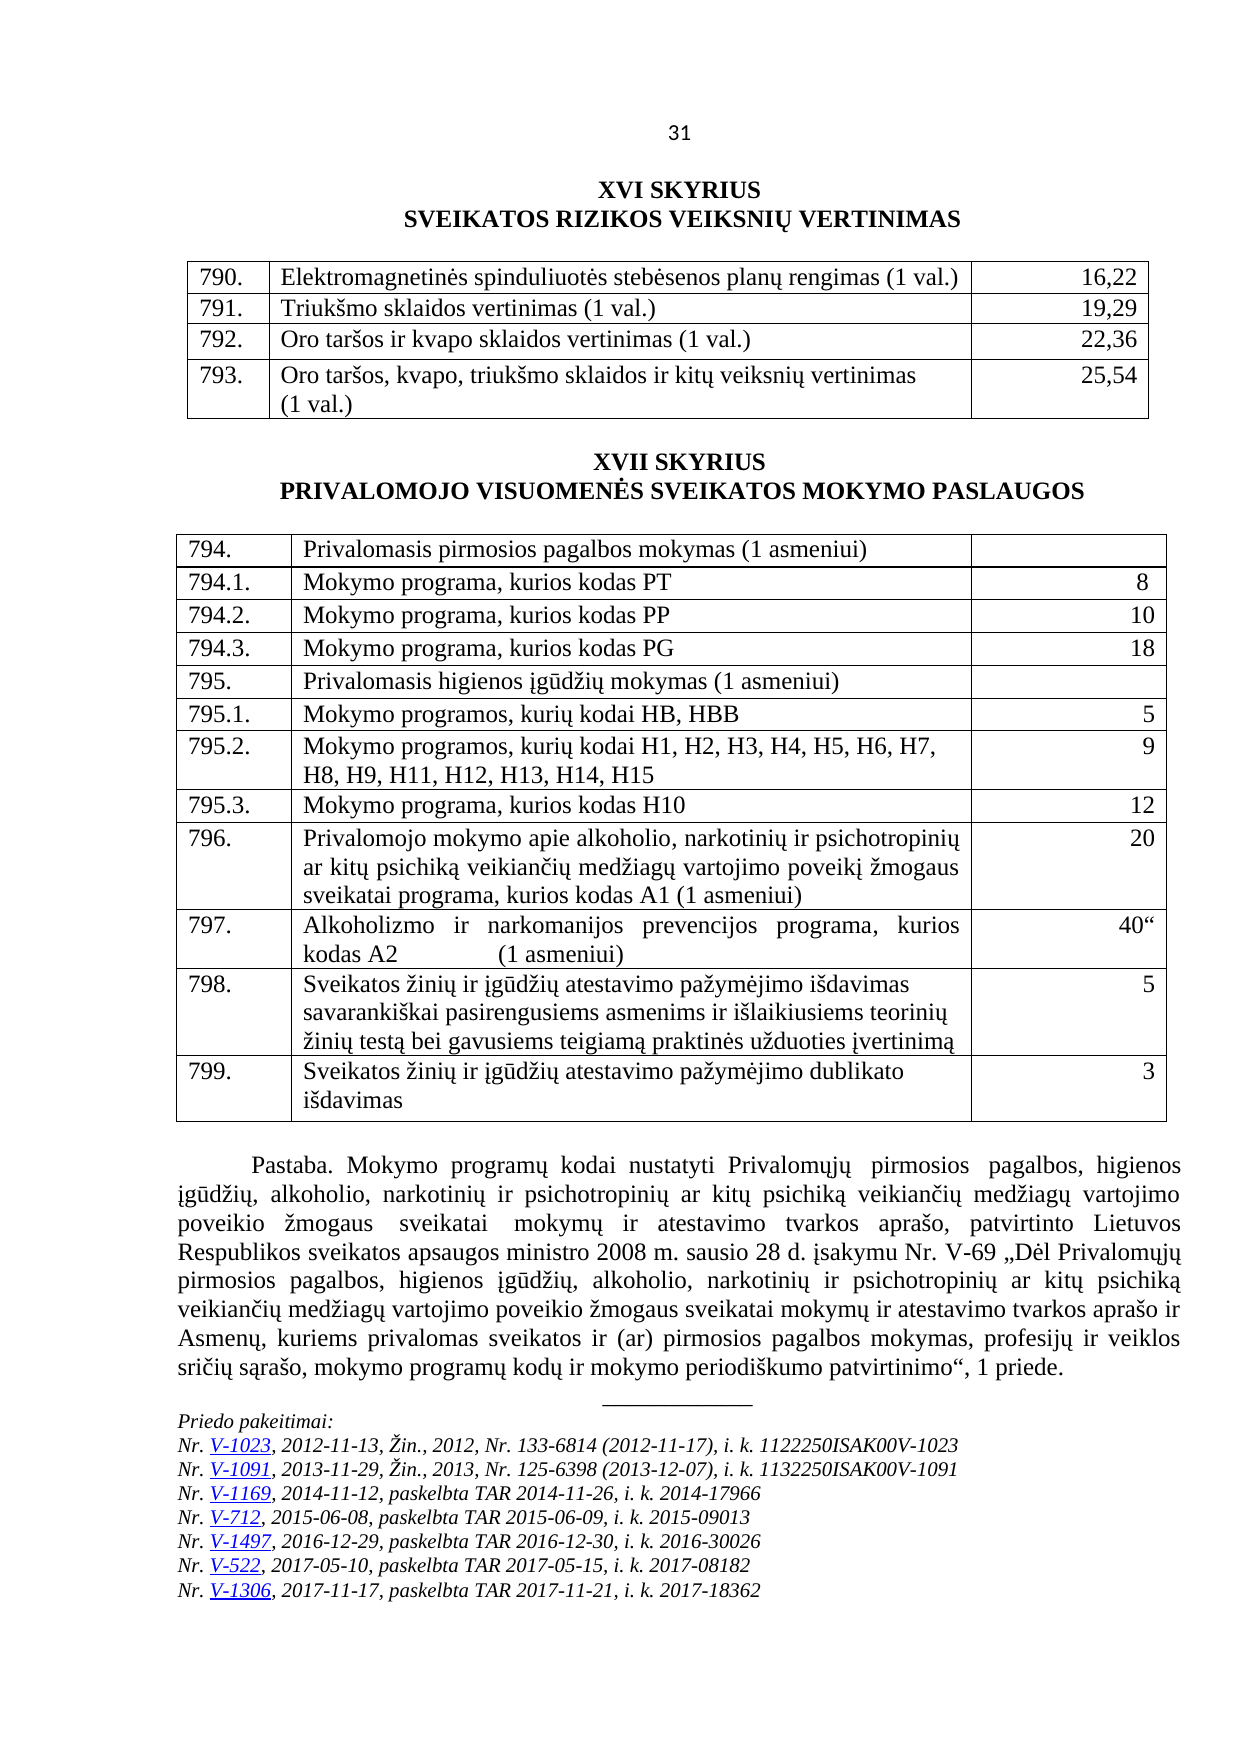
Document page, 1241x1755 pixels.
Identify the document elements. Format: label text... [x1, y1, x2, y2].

table_cell 5 [972, 699, 1166, 730]
table_header Elektromagnetinės spinduliuotės stebėsenos planų rengimas (1 val.) [270, 262, 971, 292]
table_cell [972, 666, 1166, 698]
table_cell 19,29 [972, 294, 1148, 323]
table_cell Sveikatos žinių ir įgūdžių atestavimo pažymėjimo dublikato išdavimas [292, 1056, 971, 1121]
table_cell Mokymo programa, kurios kodas PT [292, 568, 971, 599]
table_cell 9 [972, 731, 1166, 789]
text XVII SKYRIUS [177, 447, 1181, 476]
table_cell Sveikatos žinių ir įgūdžių atestavimo pažymėjimo išdavimas savarankiškai pasirengusiems asmenims ir išlaikiusiems teorinių žinių testą bei gavusiems teigiamą praktinės užduoties įvertinimą [292, 969, 971, 1055]
text SVEIKATOS RIZIKOS VEIKSNIŲ VERTINIMAS [177, 204, 1181, 232]
table_cell 8 [972, 568, 1166, 599]
table_cell Mokymo programa, kurios kodas PP [292, 600, 971, 632]
table_cell 794.3. [177, 633, 291, 665]
text Nr. V-712, 2015-06-08, paskelbta TAR 2015-06-09, i. k. 2015-09013 [177, 1505, 1181, 1529]
text Nr. V-1169, 2014-11-12, paskelbta TAR 2014-11-26, i. k. 2014-17966 [177, 1481, 1181, 1505]
text Nr. V-1023, 2012-11-13, Žin., 2012, Nr. 133-6814 (2012-11-17), i. k. 1122250ISAK00V-1023 [177, 1433, 1181, 1457]
table_cell Mokymo programa, kurios kodas PG [292, 633, 971, 665]
table_cell Privalomojo mokymo apie alkoholio, narkotinių ir psichotropinių ar kitų psichiką veikiančių medžiagų vartojimo poveikį žmogaus sveikatai programa, kurios kodas A1 (1 asmeniui) [292, 823, 971, 909]
table_cell 794.1. [177, 568, 291, 599]
table_cell 797. [177, 910, 291, 968]
table_cell 25,54 [972, 360, 1148, 417]
table_cell 10 [972, 600, 1166, 632]
text Priedo pakeitimai: [177, 1409, 1181, 1433]
table_cell Oro taršos ir kvapo sklaidos vertinimas (1 val.) [270, 324, 971, 359]
table_cell 12 [972, 790, 1166, 822]
table_cell Mokymo programa, kurios kodas H10 [292, 790, 971, 822]
text Nr. V-1091, 2013-11-29, Žin., 2013, Nr. 125-6398 (2013-12-07), i. k. 1132250ISAK00V-1091 [177, 1457, 1181, 1481]
table_cell Oro taršos, kvapo, triukšmo sklaidos ir kitų veiksnių vertinimas (1 val.) [270, 360, 971, 417]
table_cell 796. [177, 823, 291, 909]
table_cell Mokymo programos, kurių kodai HB, HBB [292, 699, 971, 730]
table_header Privalomasis pirmosios pagalbos mokymas (1 asmeniui) [292, 535, 971, 566]
table_header 794. [177, 535, 291, 566]
table_cell Alkoholizmo ir narkomanijos prevencijos programa, kurios kodas A2 (1 asmeniui) [292, 910, 971, 968]
table_cell 18 [972, 633, 1166, 665]
table_cell 22,36 [972, 324, 1148, 359]
table_cell 40“ [972, 910, 1166, 968]
text Nr. V-1497, 2016-12-29, paskelbta TAR 2016-12-30, i. k. 2016-30026 [177, 1529, 1181, 1553]
text Pastaba. Mokymo programų kodai nustatyti Privalomųjų pirmosios pagalbos, higienos įgūdžių, alkoholio, narkotinių ir psichotropinių ar kitų psichiką veikiančių medžiagų vartojimo poveikio žmogaus sveikatai mokymų ir atestavimo tvarkos aprašo, patvirtinto Lietuvos Respublikos sveikatos apsaugos ministro 2008 m. sausio 28 d. įsakymu Nr. V-69 „Dėl Privalomųjų pirmosios pagalbos, higienos įgūdžių, alkoholio, narkotinių ir psichotropinių ar kitų psichiką veikiančių medžiagų vartojimo poveikio žmogaus sveikatai mokymų ir atestavimo tvarkos aprašo ir Asmenų, kuriems privalomas sveikatos ir (ar) pirmosios pagalbos mokymas, profesijų ir veiklos sričių sąrašo, mokymo programų kodų ir mokymo periodiškumo patvirtinimo“, 1 priede. [177, 1150, 1181, 1380]
text PRIVALOMOJO VISUOMENĖS SVEIKATOS MOKYMO PASLAUGOS [177, 476, 1181, 505]
table_cell 795.3. [177, 790, 291, 822]
table_header [972, 535, 1166, 566]
table_cell 795.2. [177, 731, 291, 789]
table_cell 794.2. [177, 600, 291, 632]
text XVI SKYRIUS [177, 175, 1181, 204]
table_cell 791. [188, 294, 269, 323]
table_cell 792. [188, 324, 269, 359]
table_cell 795.1. [177, 699, 291, 730]
table_cell 795. [177, 666, 291, 698]
text Nr. V-1306, 2017-11-17, paskelbta TAR 2017-11-21, i. k. 2017-18362 [177, 1577, 1181, 1602]
table_cell 20 [972, 823, 1166, 909]
table_cell Mokymo programos, kurių kodai H1, H2, H3, H4, H5, H6, H7, H8, H9, H11, H12, H13, H14, H15 [292, 731, 971, 789]
table_header 16,22 [972, 262, 1148, 292]
table_cell 799. [177, 1056, 291, 1121]
text ____________ [177, 1380, 1181, 1409]
table_cell 793. [188, 360, 269, 417]
table_cell Privalomasis higienos įgūdžių mokymas (1 asmeniui) [292, 666, 971, 698]
text Nr. V-522, 2017-05-10, paskelbta TAR 2017-05-15, i. k. 2017-08182 [177, 1553, 1181, 1577]
table_header 790. [188, 262, 269, 292]
table_cell 798. [177, 969, 291, 1055]
table_cell 5 [972, 969, 1166, 1055]
table_cell 3 [972, 1056, 1166, 1121]
table_cell Triukšmo sklaidos vertinimas (1 val.) [270, 294, 971, 323]
